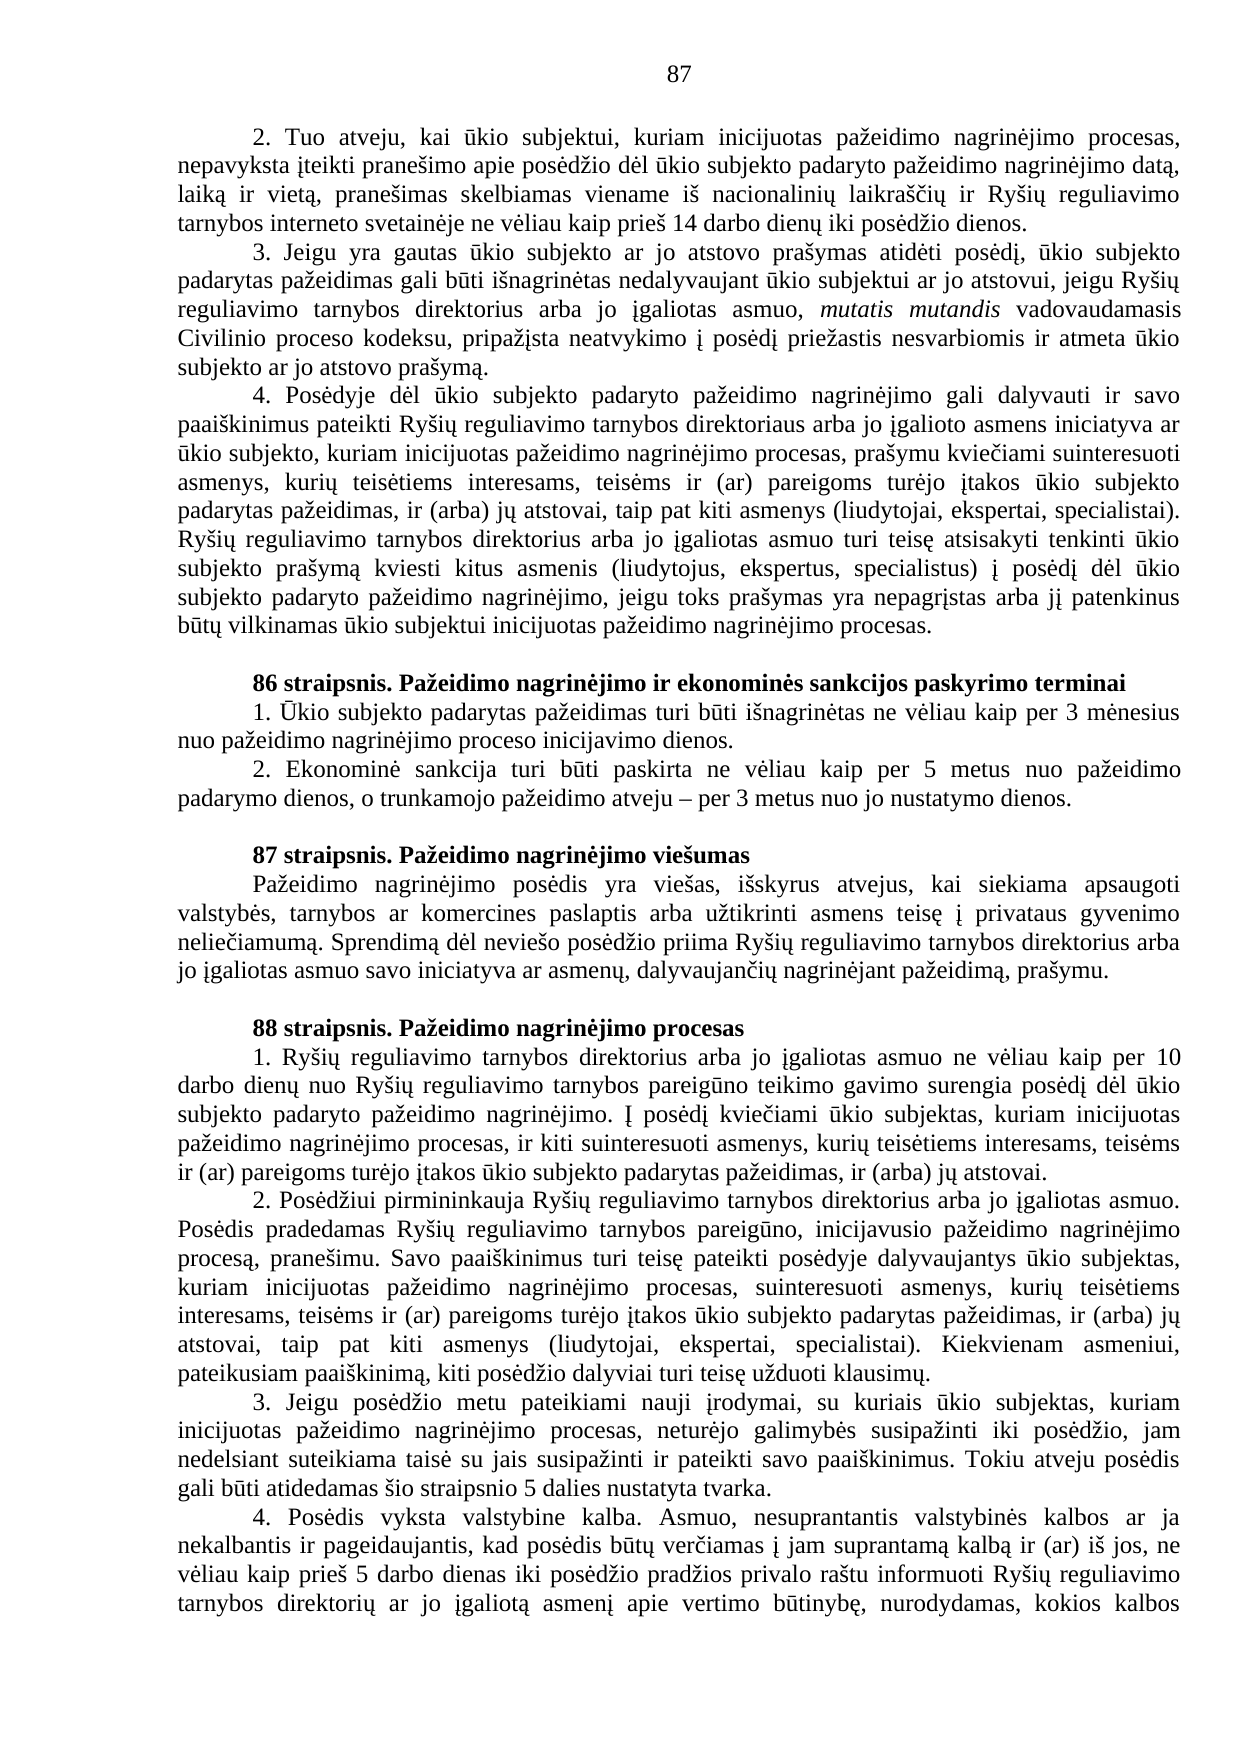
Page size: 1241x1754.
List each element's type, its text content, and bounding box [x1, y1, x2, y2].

text 2. Posėdžiui pirmininkauja Ryšių reguliavimo tarnybos direktorius arba jo įgaliotas asmuo. Posėdis pradedamas Ryšių reguliavimo tarnybos pareigūno, inicijavusio pažeidimo nagrinėjimo procesą, pranešimu. Savo paaiškinimus turi teisę pateikti posėdyje dalyvaujantys ūkio subjektas, kuriam inicijuotas pažeidimo nagrinėjimo procesas, suinteresuoti asmenys, kurių teisėtiems interesams, teisėms ir (ar) pareigoms turėjo įtakos ūkio subjekto padarytas pažeidimas, ir (arba) jų atstovai, taip pat kiti asmenys (liudytojai, ekspertai, specialistai). Kiekvienam asmeniui, pateikusiam paaiškinimą, kiti posėdžio dalyviai turi teisę užduoti klausimų. [177, 1186, 1181, 1387]
text 1. Ūkio subjekto padarytas pažeidimas turi būti išnagrinėtas ne vėliau kaip per 3 mėnesius nuo pažeidimo nagrinėjimo proceso inicijavimo dienos. [177, 697, 1181, 754]
text 88 straipsnis. Pažeidimo nagrinėjimo procesas [177, 1013, 1181, 1042]
text 2. Tuo atveju, kai ūkio subjektui, kuriam inicijuotas pažeidimo nagrinėjimo procesas, nepavyksta įteikti pranešimo apie posėdžio dėl ūkio subjekto padaryto pažeidimo nagrinėjimo datą, laiką ir vietą, pranešimas skelbiamas viename iš nacionalinių laikraščių ir Ryšių reguliavimo tarnybos interneto svetainėje ne vėliau kaip prieš 14 darbo dienų iki posėdžio dienos. [177, 122, 1181, 237]
text 86 straipsnis. Pažeidimo nagrinėjimo ir ekonominės sankcijos paskyrimo terminai [252, 668, 1181, 697]
text 3. Jeigu yra gautas ūkio subjekto ar jo atstovo prašymas atidėti posėdį, ūkio subjekto padarytas pažeidimas gali būti išnagrinėtas nedalyvaujant ūkio subjektui ar jo atstovui, jeigu Ryšių reguliavimo tarnybos direktorius arba jo įgaliotas asmuo, mutatis mutandis vadovaudamasis Civilinio proceso kodeksu, pripažįsta neatvykimo į posėdį priežastis nesvarbiomis ir atmeta ūkio subjekto ar jo atstovo prašymą. [177, 237, 1181, 381]
text 2. Ekonominė sankcija turi būti paskirta ne vėliau kaip per 5 metus nuo pažeidimo padarymo dienos, o trunkamojo pažeidimo atveju – per 3 metus nuo jo nustatymo dienos. [177, 754, 1181, 812]
text 1. Ryšių reguliavimo tarnybos direktorius arba jo įgaliotas asmuo ne vėliau kaip per 10 darbo dienų nuo Ryšių reguliavimo tarnybos pareigūno teikimo gavimo surengia posėdį dėl ūkio subjekto padaryto pažeidimo nagrinėjimo. Į posėdį kviečiami ūkio subjektas, kuriam inicijuotas pažeidimo nagrinėjimo procesas, ir kiti suinteresuoti asmenys, kurių teisėtiems interesams, teisėms ir (ar) pareigoms turėjo įtakos ūkio subjekto padarytas pažeidimas, ir (arba) jų atstovai. [177, 1042, 1181, 1186]
text 87 straipsnis. Pažeidimo nagrinėjimo viešumas [177, 841, 1181, 869]
text Pažeidimo nagrinėjimo posėdis yra viešas, išskyrus atvejus, kai siekiama apsaugoti valstybės, tarnybos ar komercines paslaptis arba užtikrinti asmens teisę į privataus gyvenimo neliečiamumą. Sprendimą dėl neviešo posėdžio priima Ryšių reguliavimo tarnybos direktorius arba jo įgaliotas asmuo savo iniciatyva ar asmenų, dalyvaujančių nagrinėjant pažeidimą, prašymu. [177, 869, 1181, 984]
text 4. Posėdyje dėl ūkio subjekto padaryto pažeidimo nagrinėjimo gali dalyvauti ir savo paaiškinimus pateikti Ryšių reguliavimo tarnybos direktoriaus arba jo įgalioto asmens iniciatyva ar ūkio subjekto, kuriam inicijuotas pažeidimo nagrinėjimo procesas, prašymu kviečiami suinteresuoti asmenys, kurių teisėtiems interesams, teisėms ir (ar) pareigoms turėjo įtakos ūkio subjekto padarytas pažeidimas, ir (arba) jų atstovai, taip pat kiti asmenys (liudytojai, ekspertai, specialistai). Ryšių reguliavimo tarnybos direktorius arba jo įgaliotas asmuo turi teisę atsisakyti tenkinti ūkio subjekto prašymą kviesti kitus asmenis (liudytojus, ekspertus, specialistus) į posėdį dėl ūkio subjekto padaryto pažeidimo nagrinėjimo, jeigu toks prašymas yra nepagrįstas arba jį patenkinus būtų vilkinamas ūkio subjektui inicijuotas pažeidimo nagrinėjimo procesas. [177, 381, 1181, 639]
text 4. Posėdis vyksta valstybine kalba. Asmuo, nesuprantantis valstybinės kalbos ar ja nekalbantis ir pageidaujantis, kad posėdis būtų verčiamas į jam suprantamą kalbą ir (ar) iš jos, ne vėliau kaip prieš 5 darbo dienas iki posėdžio pradžios privalo raštu informuoti Ryšių reguliavimo tarnybos direktorių ar jo įgaliotą asmenį apie vertimo būtinybę, nurodydamas, kokios kalbos [177, 1502, 1181, 1617]
text 3. Jeigu posėdžio metu pateikiami nauji įrodymai, su kuriais ūkio subjektas, kuriam inicijuotas pažeidimo nagrinėjimo procesas, neturėjo galimybės susipažinti iki posėdžio, jam nedelsiant suteikiama taisė su jais susipažinti ir pateikti savo paaiškinimus. Tokiu atveju posėdis gali būti atidedamas šio straipsnio 5 dalies nustatyta tvarka. [177, 1387, 1181, 1502]
